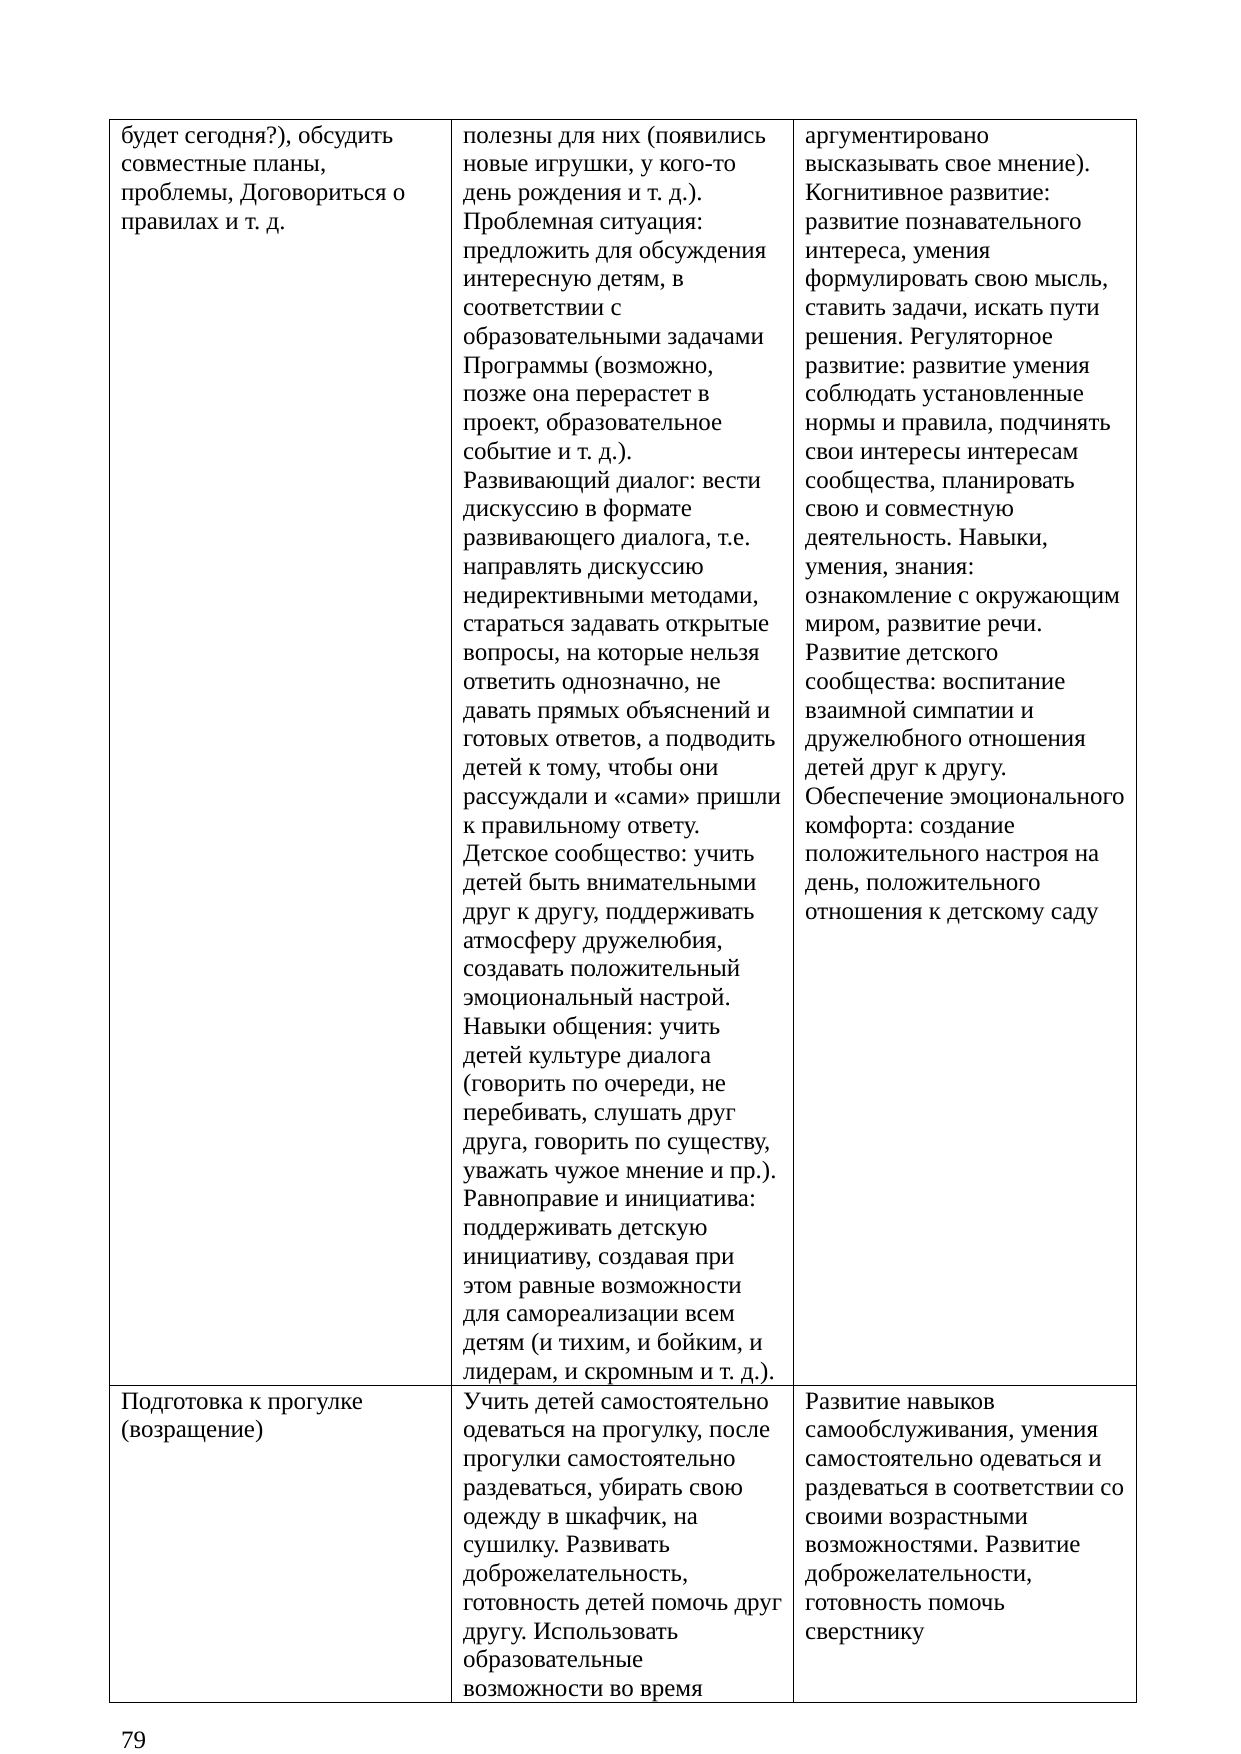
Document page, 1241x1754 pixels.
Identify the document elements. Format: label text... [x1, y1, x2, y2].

table_cell полезны для них (появились новые игрушки, у кого-то день рождения и т. д.). Проблемная ситуация: предложить для обсуждения интересную детям, в соответствии с образовательными задачами Программы (возможно, позже она перерастет в проект, образовательное событие и т. д.). Развивающий диалог: вести дискуссию в формате развивающего диалога, т.е. направлять дискуссию недирективными методами, стараться задавать открытые вопросы, на которые нельзя ответить однозначно, не давать прямых объяснений и готовых ответов, а подводить детей к тому, чтобы они рассуждали и «сами» пришли к правильному ответу. Детское сообщество: учить детей быть внимательными друг к другу, поддерживать атмосферу дружелюбия, создавать положительный эмоциональный настрой. Навыки общения: учить детей культуре диалога (говорить по очереди, не перебивать, слушать друг друга, говорить по существу, уважать чужое мнение и пр.). Равноправие и инициатива: поддерживать детскую инициативу, создавая при этом равные возможности для самореализации всем детям (и тихим, и бойким, и лидерам, и скромным и т. д.). [452, 120, 793, 1385]
table_cell будет сегодня?), обсудить совместные планы, проблемы, Договориться о правилах и т. д. [110, 120, 451, 1385]
table_cell Подготовка к прогулке (возращение) [110, 1386, 451, 1702]
table_cell аргументировано высказывать свое мнение). Когнитивное развитие: развитие познавательного интереса, умения формулировать свою мысль, ставить задачи, искать пути решения. Регуляторное развитие: развитие умения соблюдать установленные нормы и правила, подчинять свои интересы интересам сообщества, планировать свою и совместную деятельность. Навыки, умения, знания: ознакомление с окружающим миром, развитие речи. Развитие детского сообщества: воспитание взаимной симпатии и дружелюбного отношения детей друг к другу. Обеспечение эмоционального комфорта: создание положительного настроя на день, положительного отношения к детскому саду [794, 120, 1136, 1385]
table_cell Развитие навыков самообслуживания, умения самостоятельно одеваться и раздеваться в соответствии со своими возрастными возможностями. Развитие доброжелательности, готовность помочь сверстнику [794, 1386, 1136, 1702]
table_cell Учить детей самостоятельно одеваться на прогулку, после прогулки самостоятельно раздеваться, убирать свою одежду в шкафчик, на сушилку. Развивать доброжелательность, готовность детей помочь друг другу. Использовать образовательные возможности во время [452, 1386, 793, 1702]
